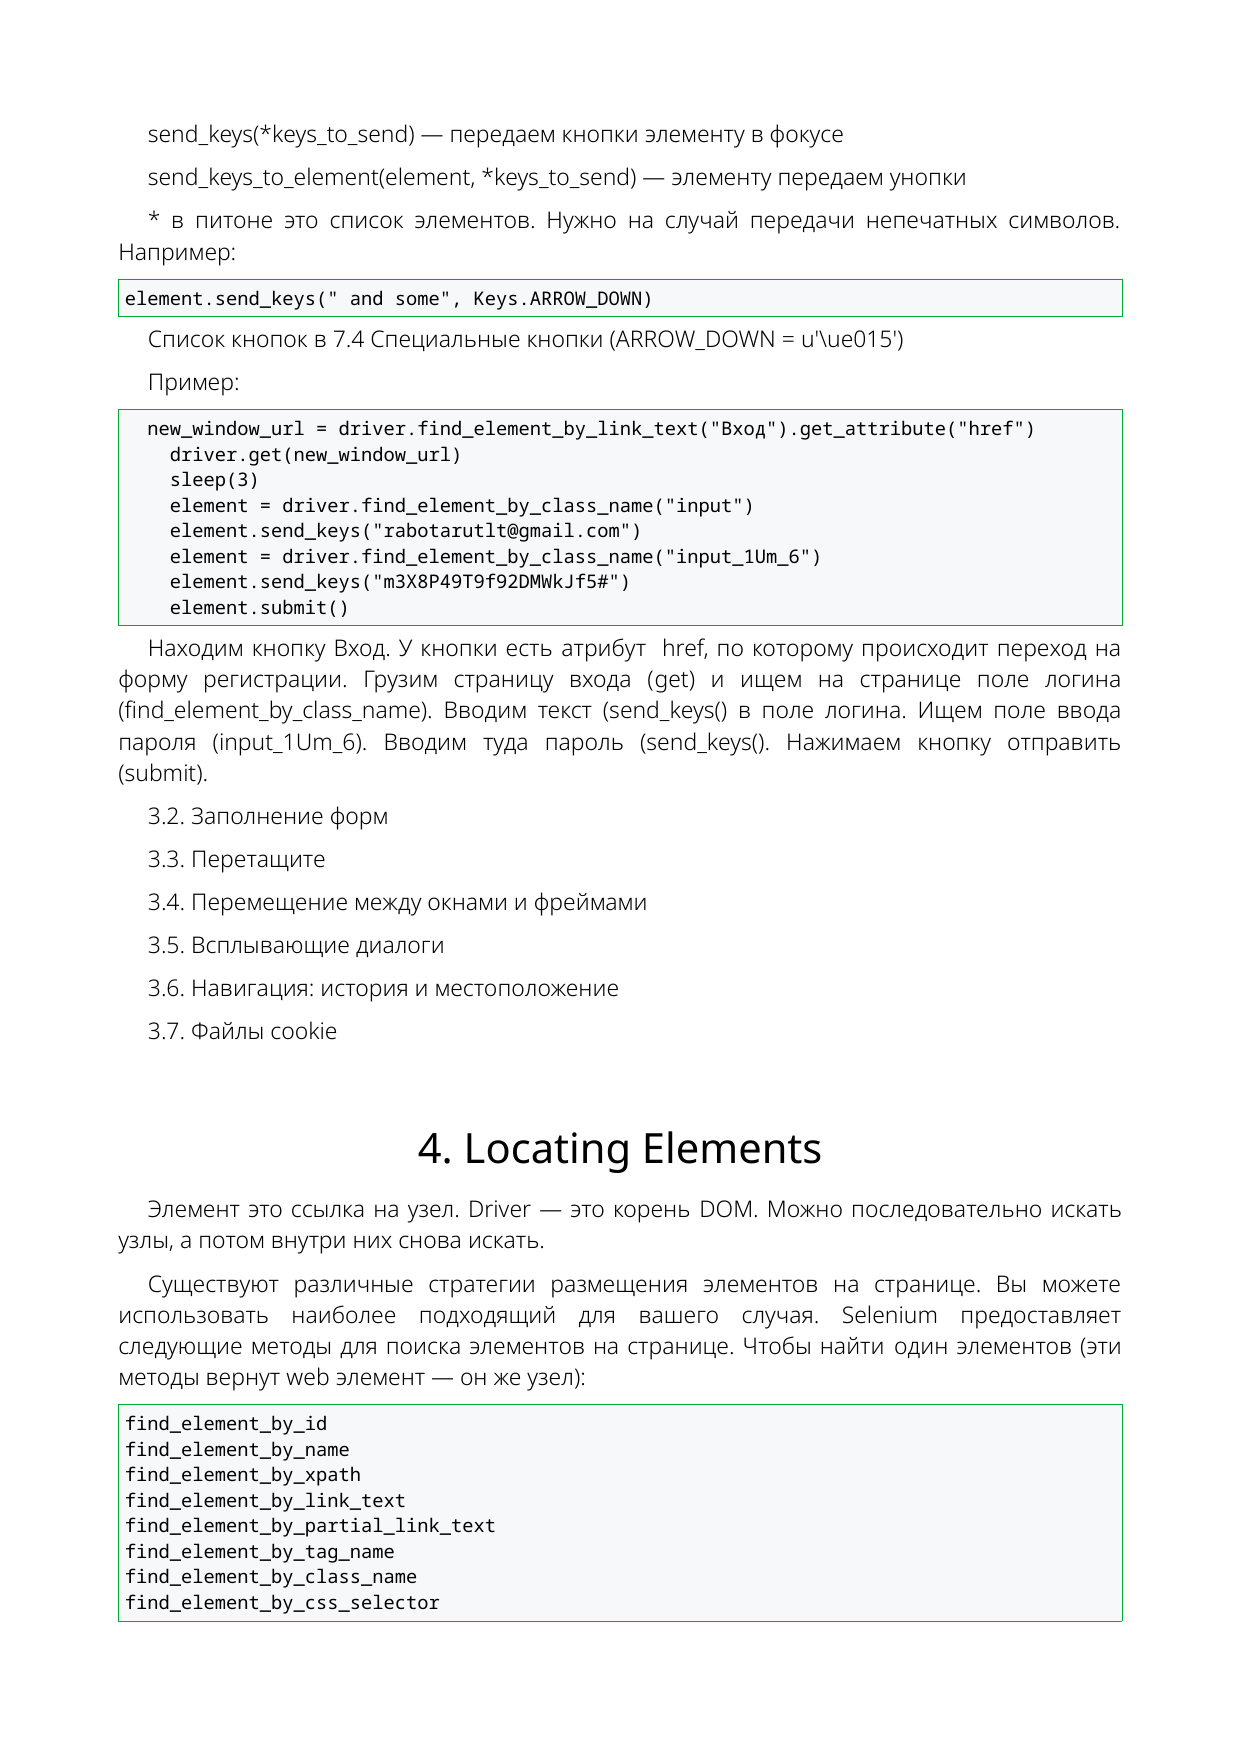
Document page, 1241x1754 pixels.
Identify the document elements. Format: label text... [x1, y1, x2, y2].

text 3.5. Всплывающие диалоги [118, 929, 1122, 960]
text find_element_by_name [119, 1430, 1122, 1455]
text element = driver.find_element_by_class_name("input") [119, 485, 1122, 511]
text element.send_keys("m3X8P49T9f92DMWkJf5#") [119, 562, 1122, 587]
text element = driver.find_element_by_class_name("input_1Um_6") [119, 536, 1122, 562]
subtitle 4. Locating Elements [118, 1119, 1122, 1176]
text element.send_keys(" and some", Keys.ARROW_DOWN) [119, 280, 1122, 316]
text find_element_by_css_selector [119, 1583, 1122, 1621]
text find_element_by_partial_link_text [119, 1506, 1122, 1532]
text Пример: [118, 366, 1122, 397]
text find_element_by_xpath [119, 1455, 1122, 1481]
text Находим кнопку Вход. У кнопки есть атрибут href, по которому происходит переход на форму регистрации. Грузим страницу входа (get) и ищем на странице поле логина (find_element_by_class_name). Вводим текст (send_keys() в поле логина. Ищем поле ввода пароля (input_1Um_6). Вводим туда пароль (send_keys(). Нажимаем кнопку отправить (submit). [118, 632, 1122, 788]
text send_keys(*keys_to_send) — передаем кнопки элементу в фокусе [118, 118, 1122, 149]
text element.submit() [119, 587, 1122, 625]
text driver.get(new_window_url) [119, 434, 1122, 460]
text find_element_by_link_text [119, 1481, 1122, 1506]
text 3.7. Файлы cookie [118, 1015, 1122, 1046]
text Список кнопок в 7.4 Специальные кнопки (ARROW_DOWN = u'\ue015') [118, 323, 1122, 354]
text 3.3. Перетащите [118, 843, 1122, 874]
text 3.2. Заполнение форм [118, 800, 1122, 831]
text send_keys_to_element(element, *keys_to_send) — элементу передаем унопки [118, 161, 1122, 192]
text find_element_by_id [119, 1405, 1122, 1430]
text * в питоне это список элементов. Нужно на случай передачи непечатных символов. Например: [118, 204, 1122, 267]
text find_element_by_tag_name [119, 1532, 1122, 1557]
text sleep(3) [119, 460, 1122, 485]
text Существуют различные стратегии размещения элементов на странице. Вы можете использовать наиболее подходящий для вашего случая. Selenium предоставляет следующие методы для поиска элементов на странице. Чтобы найти один элементов (эти методы вернут web элемент — он же узел): [118, 1267, 1122, 1392]
text 3.6. Навигация: история и местоположение [118, 972, 1122, 1003]
text 3.4. Перемещение между окнами и фреймами [118, 886, 1122, 917]
text new_window_url = driver.find_element_by_link_text("Вход").get_attribute("href") [119, 410, 1122, 434]
text Элемент это ссылка на узел. Driver — это корень DOM. Можно последовательно искать узлы, а потом внутри них снова искать. [118, 1193, 1122, 1256]
text find_element_by_class_name [119, 1557, 1122, 1583]
text element.send_keys("rabotarutlt@gmail.com") [119, 511, 1122, 536]
